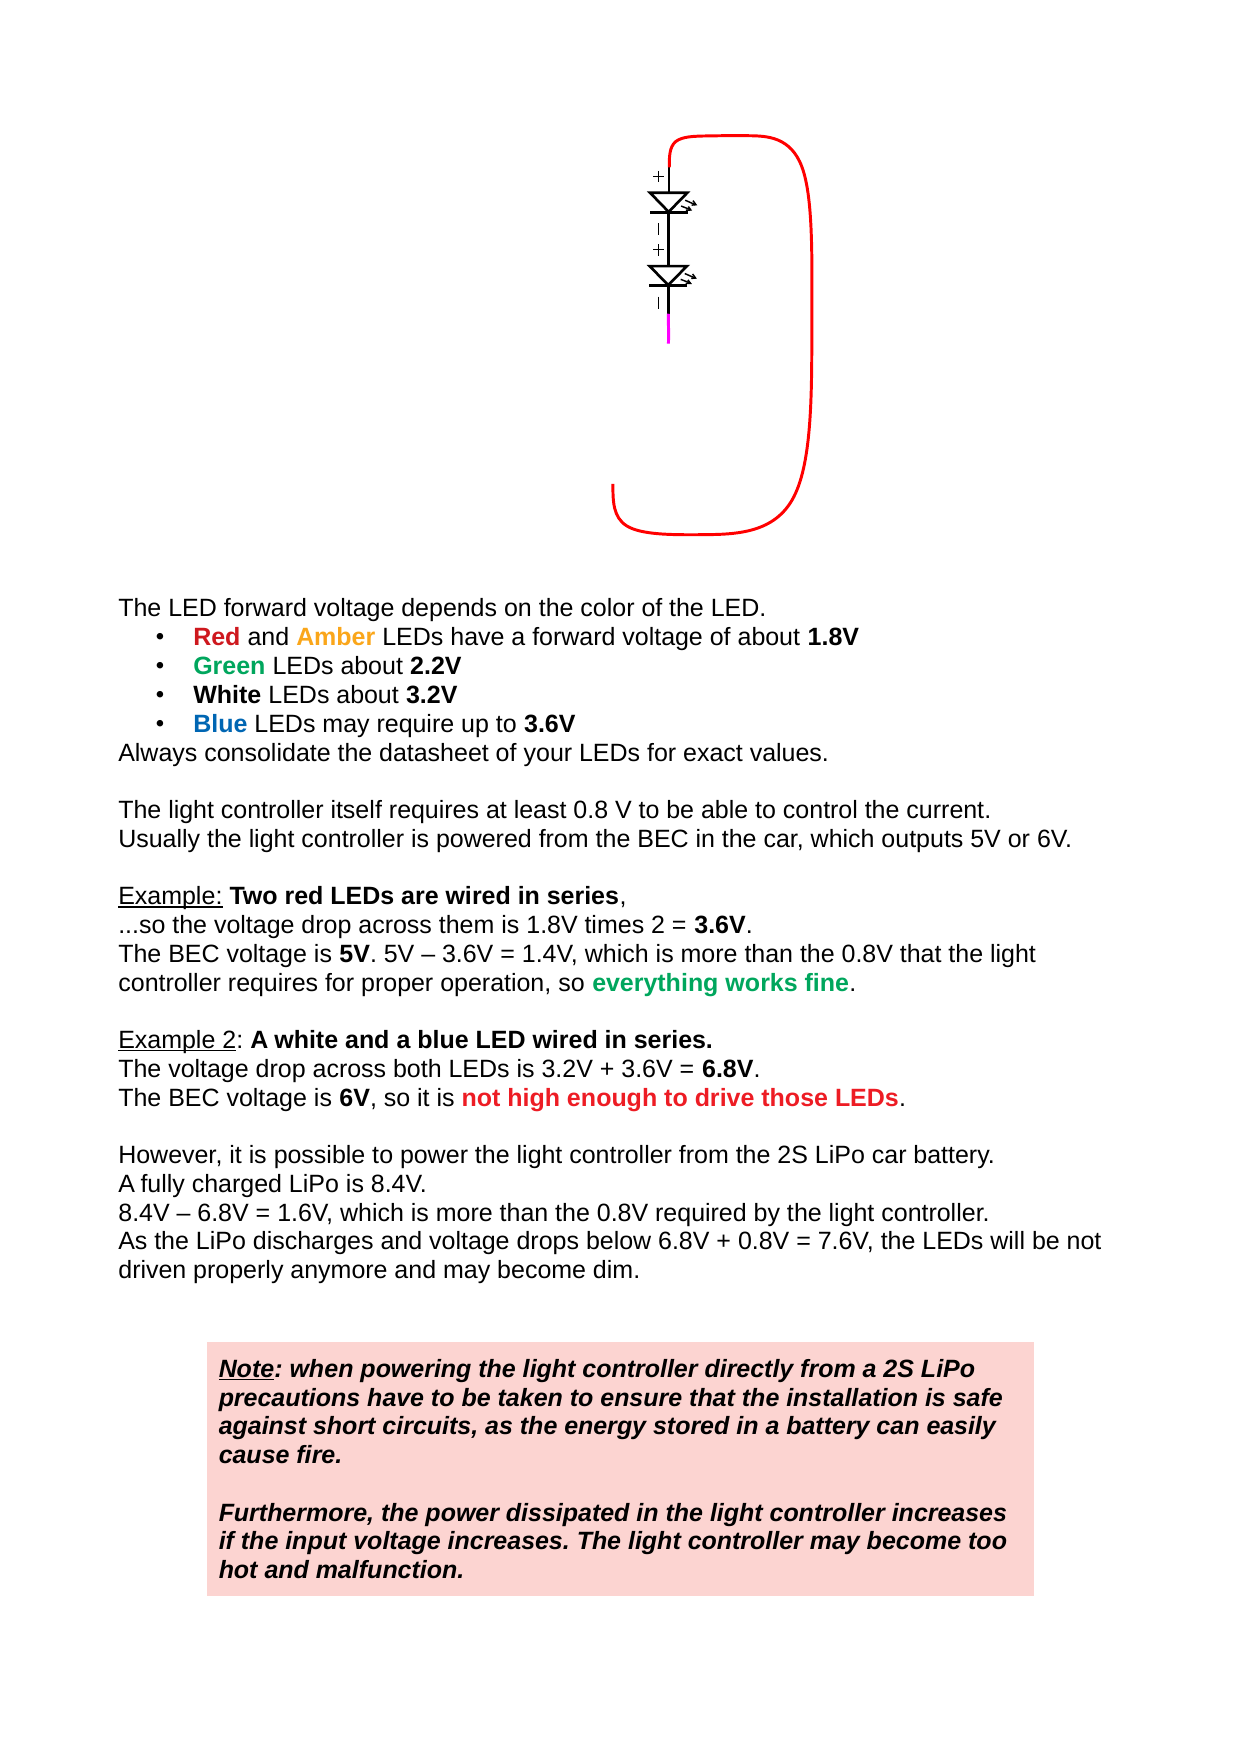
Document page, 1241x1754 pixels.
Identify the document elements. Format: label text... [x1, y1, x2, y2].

text Note: when powering the light controller directly from a 2S LiPo precautions have to be taken to ensure that the installation is safe against short circuits, as the energy stored in a battery can easily cause fire. Furthermore, the power dissipated in the light controller increases if the input voltage increases. The light controller may become too hot and malfunction. [207, 1342, 1034, 1596]
text Always consolidate the datasheet of your LEDs for exact values. [118, 738, 1122, 766]
text The BEC voltage is 6V, so it is not high enough to drive those LEDs. [118, 1083, 1122, 1111]
list Red and Amber LEDs have a forward voltage of about 1.8V [156, 622, 1122, 651]
text A fully charged LiPo is 8.4V. [118, 1169, 1122, 1198]
text The BEC voltage is 5V. 5V – 3.6V = 1.4V, which is more than the 0.8V that the light controller requires for proper operation, so everything works fine. [118, 939, 1122, 996]
text Example: Two red LEDs are wired in series, [118, 881, 1122, 910]
text ...so the voltage drop across them is 1.8V times 2 = 3.6V. [118, 910, 1122, 939]
text The LED forward voltage depends on the color of the LED. [118, 593, 1122, 622]
text The light controller itself requires at least 0.8 V to be able to control the current. [118, 795, 1122, 824]
list Blue LEDs may require up to 3.6V [156, 709, 1122, 738]
text However, it is possible to power the light controller from the 2S LiPo car battery. [118, 1140, 1122, 1169]
text 8.4V – 6.8V = 1.6V, which is more than the 0.8V required by the light controller. [118, 1198, 1122, 1226]
text The voltage drop across both LEDs is 3.2V + 3.6V = 6.8V. [118, 1054, 1122, 1083]
text Example 2: A white and a blue LED wired in series. [118, 1025, 1122, 1054]
list White LEDs about 3.2V [156, 680, 1122, 709]
text Usually the light controller is powered from the BEC in the car, which outputs 5V or 6V. [118, 824, 1122, 853]
list Green LEDs about 2.2V [156, 651, 1122, 680]
text As the LiPo discharges and voltage drops below 6.8V + 0.8V = 7.6V, the LEDs will be not driven properly anymore and may become dim. [118, 1226, 1122, 1284]
